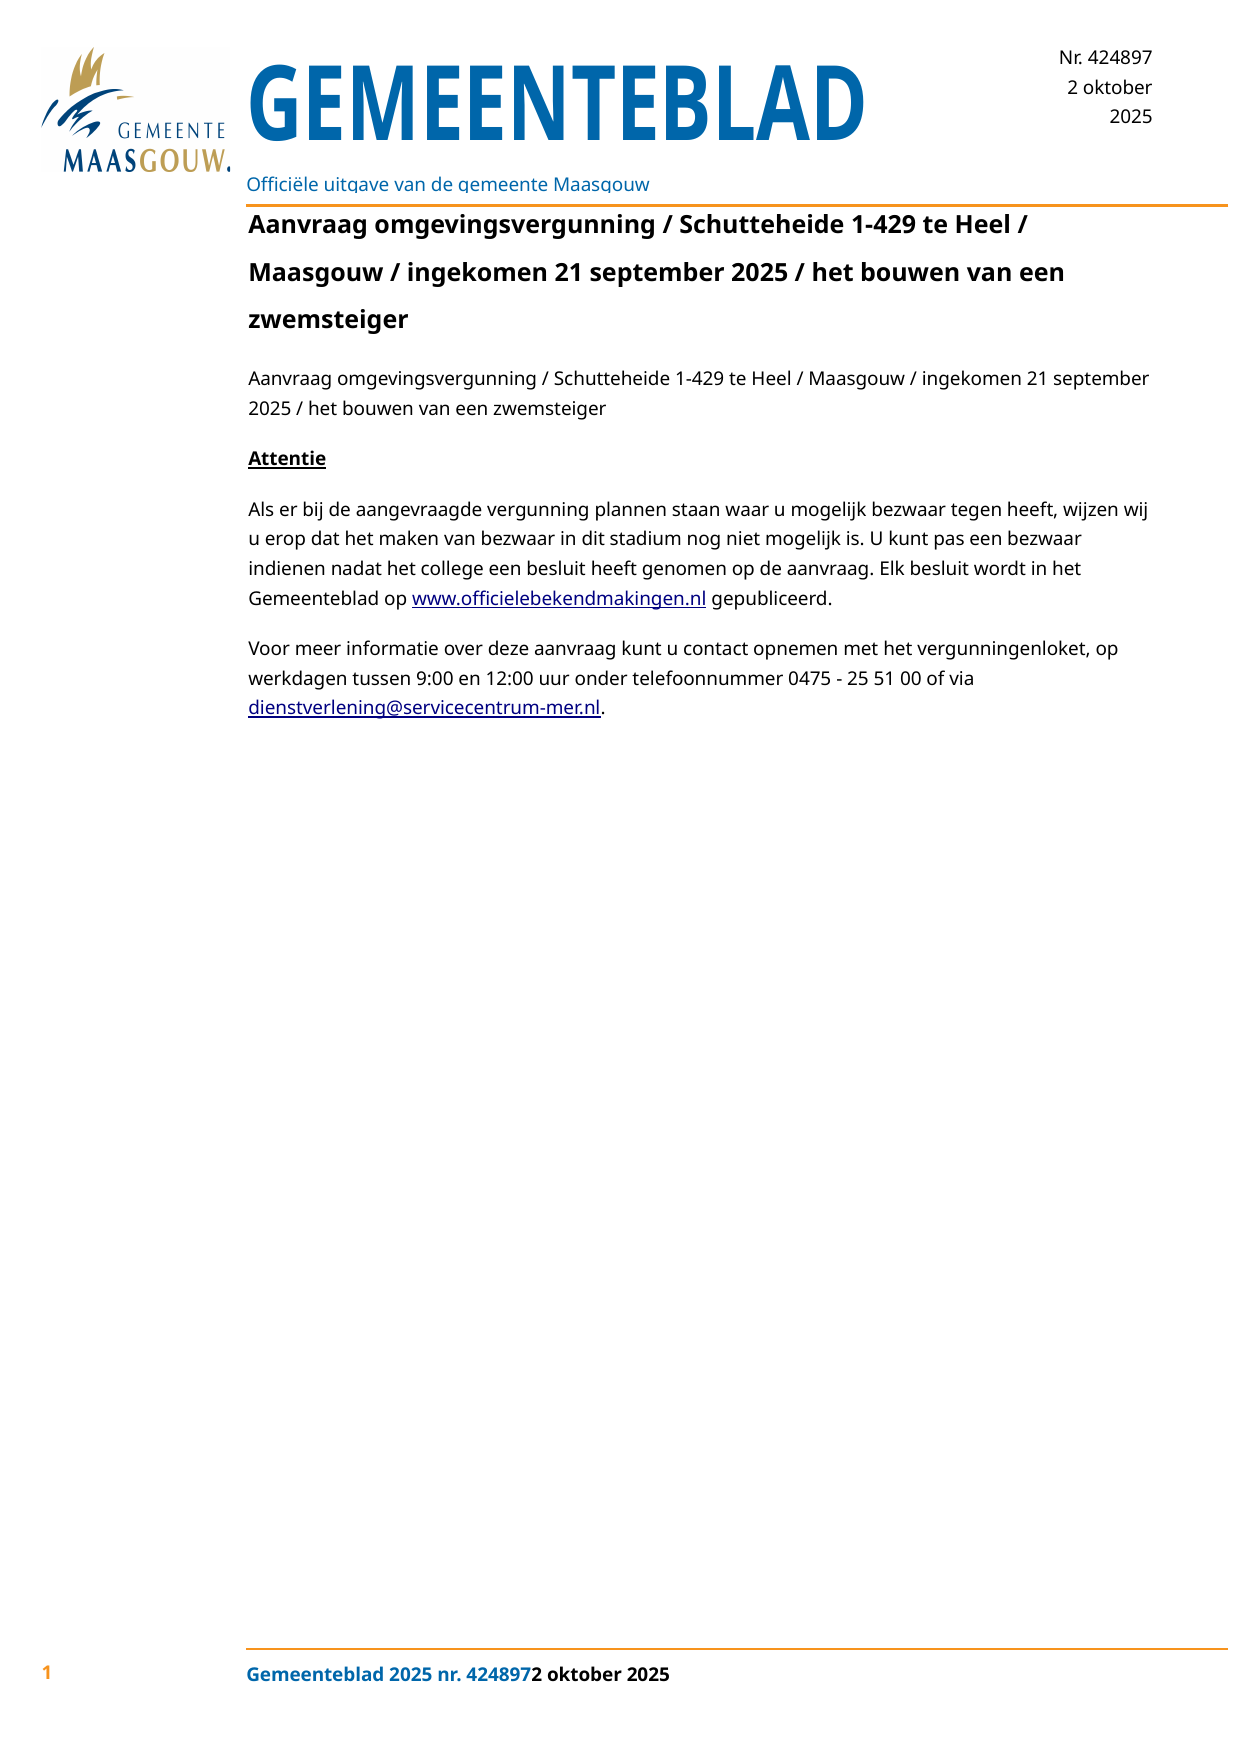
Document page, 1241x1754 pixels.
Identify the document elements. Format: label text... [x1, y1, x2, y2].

picture [41, 47, 231, 172]
text Aanvraag omgevingsvergunning / Schutteheide 1-429 te Heel / Maasgouw / ingekomen 21 september 2025 / het bouwen van een zwemsteiger [248, 207, 1152, 336]
text Attentie [248, 446, 1152, 471]
text Voor meer informatie over deze aanvraag kunt u contact opnemen met het vergunningenloket, op werkdagen tussen 9:00 en 12:00 uur onder telefoonnummer 0475 - 25 51 00 of via dienstverlening@servicecentrum-mer.nl. [248, 635, 1152, 720]
text Als er bij de aangevraagde vergunning plannen staan waar u mogelijk bezwaar tegen heeft, wijzen wij u erop dat het maken van bezwaar in dit stadium nog niet mogelijk is. U kunt pas een bezwaar indienen nadat het college een besluit heeft genomen op de aanvraag. Elk besluit wordt in het Gemeenteblad op www.officielebekendmakingen.nl gepubliceerd. [248, 496, 1152, 610]
text Aanvraag omgevingsvergunning / Schutteheide 1-429 te Heel / Maasgouw / ingekomen 21 september 2025 / het bouwen van een zwemsteiger [248, 366, 1152, 421]
